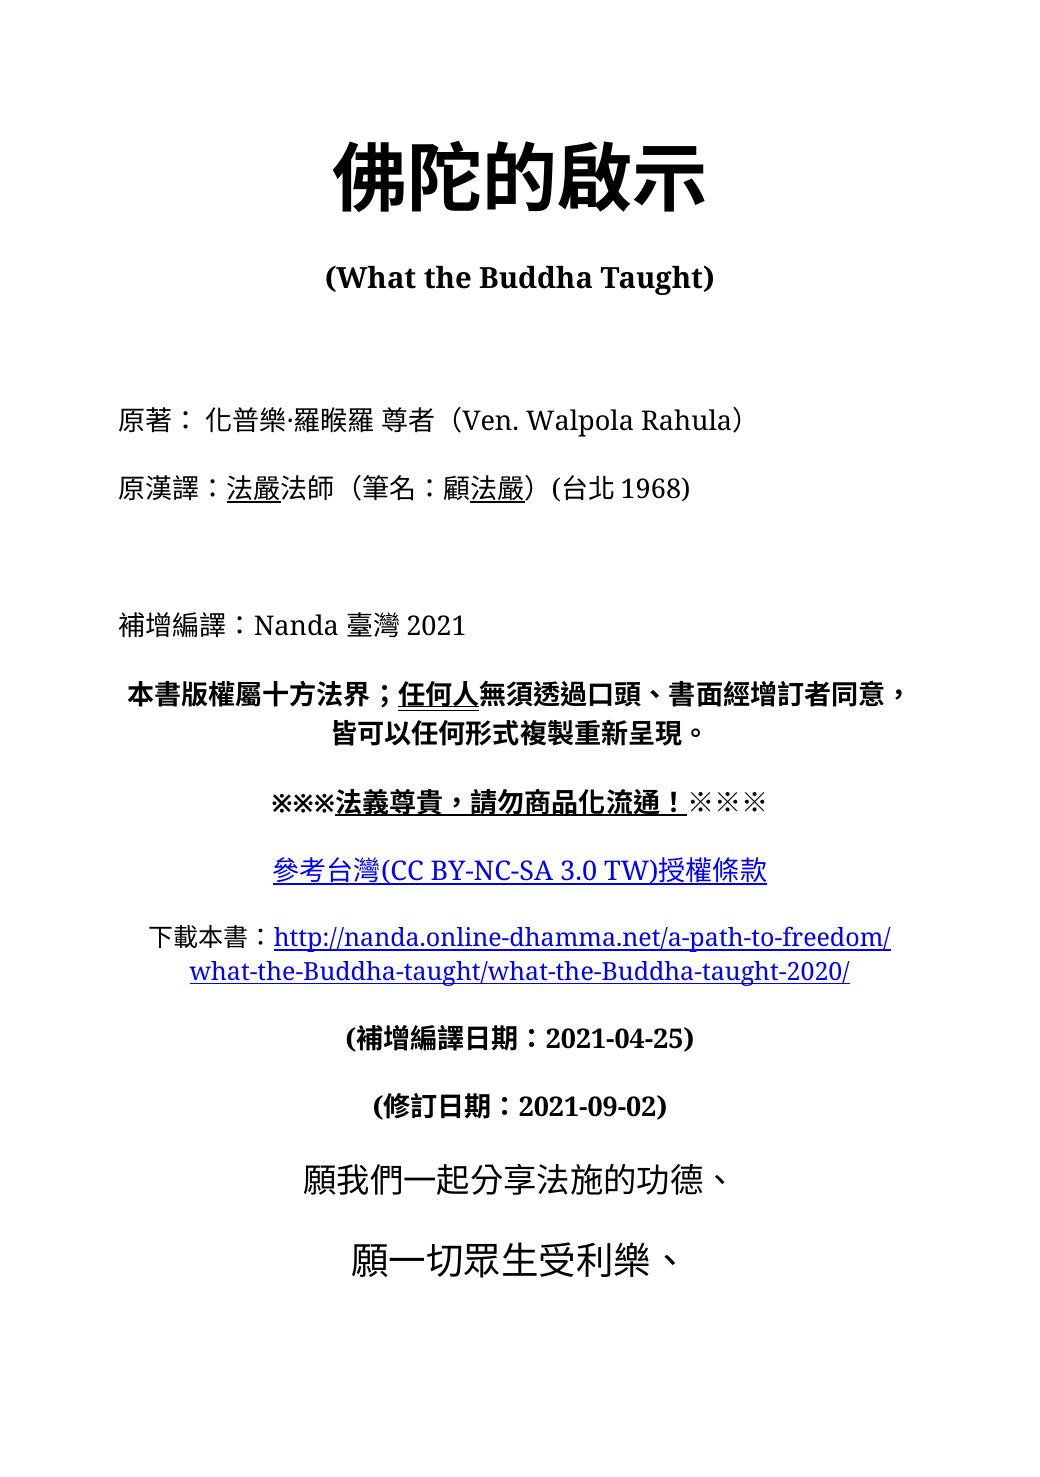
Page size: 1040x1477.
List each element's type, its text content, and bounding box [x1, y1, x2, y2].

text 補增編譯：Nanda 臺灣 2021 [118, 604, 921, 644]
text (修訂日期：2021-09-02) [118, 1085, 921, 1124]
text 原漢譯：法嚴法師（筆名：顧法嚴）(台北1968) [118, 467, 921, 506]
text (補增編譯日期：2021-04-25) [118, 1017, 921, 1056]
text 願我們一起分享法施的功德、 [118, 1154, 921, 1202]
text 下載本書：http://nanda.online-dhamma.net/a-path-to-freedom/what-the-Buddha-taught/what-the-Buddha-taught-2020/ [118, 918, 921, 988]
text 參考台灣(CC BY-NC-SA 3.0 TW)授權條款 [118, 849, 921, 888]
text 願一切眾生受利樂、 [118, 1231, 921, 1285]
text 原著： 化普樂·羅睺羅 尊者（Ven. Walpola Rahula） [118, 398, 921, 438]
text 佛陀的啟示 [118, 118, 921, 227]
text 本書版權屬十方法界；任何人無須透過口頭、書面經增訂者同意，皆可以任何形式複製重新呈現。 [118, 673, 921, 751]
text (What the Buddha Taught) [118, 258, 921, 297]
text ※※※法義尊貴，請勿商品化流通！※※※ [118, 781, 921, 820]
